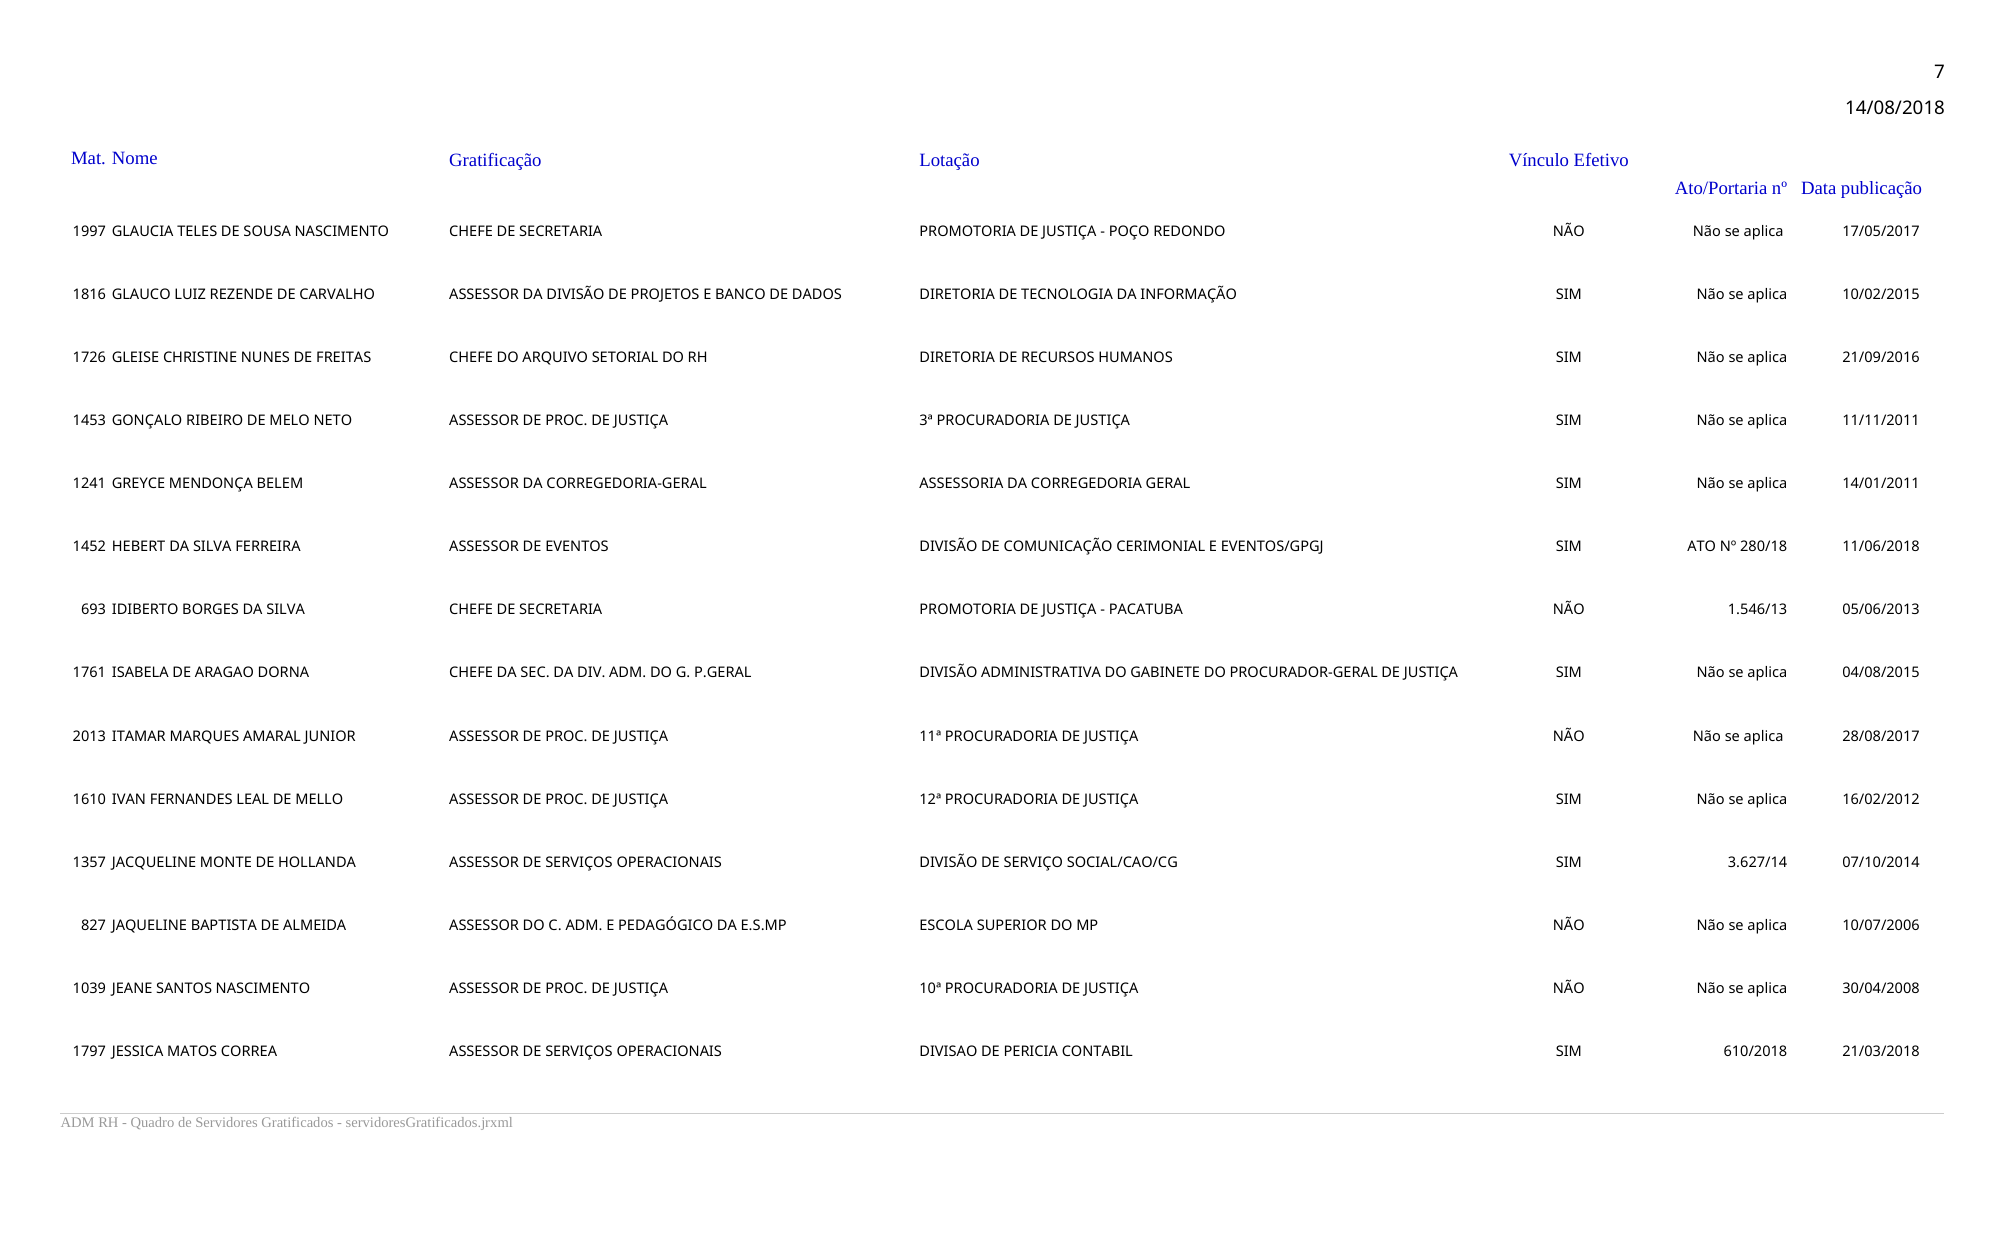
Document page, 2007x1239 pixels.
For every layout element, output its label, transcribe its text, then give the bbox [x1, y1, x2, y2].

table_cell [1642, 149, 1649, 177]
table_cell [1642, 725, 1649, 754]
table_cell [1642, 410, 1649, 438]
table_cell [106, 179, 112, 207]
table_cell [106, 536, 112, 564]
table_cell CHEFE DO ARQUIVO SETORIAL DO RH [449, 347, 910, 407]
table_cell [910, 263, 919, 281]
table_cell [1642, 978, 1649, 1006]
table_cell [440, 691, 449, 704]
table_cell [1642, 347, 1649, 375]
table_cell [1920, 410, 2007, 438]
table_cell [1787, 599, 1792, 628]
table_cell [0, 326, 112, 344]
table_cell [1486, 768, 2007, 786]
table_cell [1486, 249, 1495, 262]
table_cell GLAUCO LUIZ REZENDE DE CARVALHO [112, 284, 440, 344]
table_cell [1945, 95, 2007, 123]
table_cell [1642, 915, 1649, 943]
table_cell [0, 536, 9, 564]
table_cell [1486, 515, 2007, 533]
table_cell [910, 249, 919, 262]
table_cell NÃO [1495, 915, 1642, 957]
table_cell [1920, 347, 2007, 375]
table_cell [0, 565, 112, 578]
table_cell [0, 704, 112, 722]
table_cell [1486, 754, 1495, 767]
table_cell [1787, 473, 1792, 501]
table_cell Vínculo Efetivo [1495, 149, 1642, 178]
table_cell DIRETORIA DE TECNOLOGIA DA INFORMAÇÃO [919, 284, 1486, 344]
table_cell [106, 284, 112, 312]
table_cell [1486, 501, 1495, 515]
table_cell [440, 501, 449, 515]
table_cell [1486, 789, 1495, 817]
table_cell [0, 852, 9, 880]
table_cell JESSICA MATOS CORREA [112, 1041, 440, 1101]
table_cell [440, 515, 449, 533]
table_cell [1486, 662, 1495, 691]
table_cell Não se aplica [1650, 662, 1787, 691]
table_cell Não se aplica [1650, 347, 1787, 375]
table_cell [1642, 943, 2007, 957]
table_cell [1486, 1006, 1495, 1020]
table_header [1650, 147, 1787, 177]
table_cell [440, 894, 449, 912]
table_cell [1920, 662, 2007, 691]
table_cell [1945, 59, 2007, 85]
table_cell [440, 249, 449, 262]
table_cell [910, 915, 919, 943]
table_cell [910, 628, 919, 641]
table_cell PROMOTORIA DE JUSTIÇA - POÇO REDONDO [919, 220, 1486, 281]
table_cell [1642, 880, 2007, 894]
table_cell [1486, 978, 1495, 1006]
table_cell [910, 536, 919, 564]
table_cell [910, 704, 919, 722]
table_header [0, 0, 2007, 57]
table_cell [910, 565, 919, 578]
table_cell Não se aplica [1650, 915, 1787, 943]
table_cell [106, 220, 112, 249]
table_cell [0, 209, 2007, 217]
table_cell 07/10/2014 [1793, 852, 1919, 880]
table_cell [106, 410, 112, 438]
table_cell 1452 [9, 536, 106, 564]
table_cell 21/09/2016 [1793, 347, 1919, 375]
table_cell [1642, 220, 1649, 249]
table_cell [0, 389, 112, 407]
table_cell [0, 725, 9, 754]
table_cell [910, 641, 919, 659]
table_cell [0, 123, 2007, 146]
table_cell [1920, 915, 2007, 943]
table_cell SIM [1495, 473, 1642, 515]
table_cell [1486, 410, 1495, 438]
table_cell JAQUELINE BAPTISTA DE ALMEIDA [112, 915, 440, 975]
table_cell [1642, 284, 1649, 312]
table_cell [1920, 725, 2007, 754]
table_cell [910, 831, 919, 849]
table_cell [1486, 375, 1495, 389]
table_cell Não se aplica [1650, 978, 1787, 1006]
table_cell [0, 1041, 9, 1069]
table_cell [1787, 1041, 1792, 1069]
table_cell [1787, 915, 1792, 943]
table_cell CHEFE DA SEC. DA DIV. ADM. DO G. P.GERAL [449, 662, 910, 722]
table_cell [1486, 326, 2007, 344]
table_cell [1486, 915, 1495, 943]
table_cell [1486, 347, 1495, 375]
table_cell [449, 178, 910, 207]
table_cell 7 [1790, 59, 1944, 85]
table_cell 12ª PROCURADORIA DE JUSTIÇA [919, 789, 1486, 849]
table_cell 2013 [9, 725, 106, 754]
table_cell [0, 1083, 112, 1101]
table_cell [106, 149, 112, 177]
table_cell [440, 263, 449, 281]
table_cell 1.546/13 [1650, 599, 1787, 628]
table_cell [440, 599, 449, 628]
table_cell [440, 1020, 449, 1038]
table_cell [440, 220, 449, 249]
table_cell [106, 662, 112, 691]
table_cell [106, 347, 112, 375]
table_cell ASSESSOR DE SERVIÇOS OPERACIONAIS [449, 1041, 910, 1101]
table_cell [0, 249, 112, 262]
table_cell [1486, 691, 1495, 704]
table_cell [0, 578, 112, 596]
table_cell [106, 725, 112, 754]
table_cell [0, 1070, 112, 1083]
table_cell [1486, 1070, 1495, 1083]
table_cell [1486, 1083, 2007, 1101]
table_cell DIRETORIA DE RECURSOS HUMANOS [919, 347, 1486, 407]
table_cell [1787, 220, 1792, 249]
table_cell [910, 1083, 919, 1101]
table_cell ESCOLA SUPERIOR DO MP [919, 915, 1486, 975]
table_cell [1486, 725, 1495, 754]
table_cell [1642, 691, 2007, 704]
table_cell [1486, 179, 1495, 207]
table_cell [1787, 410, 1792, 438]
table_cell 3.627/14 [1650, 852, 1787, 880]
table_cell 28/08/2017 [1793, 725, 1919, 754]
table_cell [112, 177, 199, 207]
table_cell [440, 662, 449, 691]
table_cell [1642, 852, 1649, 880]
table_cell [910, 284, 919, 312]
table_cell Não se aplica [1650, 220, 1787, 249]
table_cell SIM [1495, 852, 1642, 894]
table_cell [910, 817, 919, 831]
table_cell [440, 628, 449, 641]
table_cell [910, 789, 919, 817]
table_cell [910, 725, 919, 754]
table_cell [0, 789, 9, 817]
table_cell [440, 1041, 449, 1069]
table_cell [1486, 312, 1495, 326]
table_cell [1787, 536, 1792, 564]
table_cell 10/02/2015 [1793, 284, 1919, 312]
table_cell [440, 768, 449, 786]
table_cell [440, 375, 449, 389]
table_cell [0, 768, 112, 786]
table_cell [1486, 943, 1495, 957]
table_cell 17/05/2017 [1793, 220, 1919, 249]
table_cell [1486, 578, 2007, 596]
table_cell DIVISÃO DE COMUNICAÇÃO CERIMONIAL E EVENTOS/GPGJ [919, 536, 1486, 596]
table_cell [1486, 957, 2007, 975]
table_cell [0, 149, 44, 177]
table_cell Lotação [919, 149, 1486, 178]
table_cell [0, 691, 112, 704]
table_cell Não se aplica [1650, 284, 1787, 312]
table_cell [440, 817, 449, 831]
table_cell [1642, 789, 1649, 817]
table_cell Não se aplica [1650, 410, 1787, 438]
table_cell 14/01/2011 [1793, 473, 1919, 501]
table_cell [440, 284, 449, 312]
table_cell [1920, 789, 2007, 817]
table_cell [910, 1041, 919, 1069]
table_cell [199, 179, 449, 207]
table_cell [1486, 704, 2007, 722]
table_cell 1357 [9, 852, 106, 880]
table_cell [0, 641, 112, 659]
table_cell [910, 1070, 919, 1083]
table_cell [910, 754, 919, 767]
table_cell [440, 473, 449, 501]
table_cell IVAN FERNANDES LEAL DE MELLO [112, 789, 440, 849]
table_cell ASSESSOR DE EVENTOS [449, 536, 910, 596]
table_cell SIM [1495, 347, 1642, 389]
table_cell [910, 515, 919, 533]
table_cell [1486, 880, 1495, 894]
table_cell [1486, 817, 1495, 831]
table_cell JACQUELINE MONTE DE HOLLANDA [112, 852, 440, 912]
table_cell DIVISÃO ADMINISTRATIVA DO GABINETE DO PROCURADOR-GERAL DE JUSTIÇA [919, 662, 1486, 722]
table_cell [1486, 1020, 2007, 1038]
table_cell [0, 628, 112, 641]
table_cell [440, 852, 449, 880]
table_cell [1642, 375, 2007, 389]
table_cell [1642, 565, 2007, 578]
table_cell [910, 768, 919, 786]
table_cell [1495, 178, 1642, 207]
table_cell ASSESSOR DE PROC. DE JUSTIÇA [449, 789, 910, 849]
table_cell 21/03/2018 [1793, 1041, 1919, 1069]
table_cell 11ª PROCURADORIA DE JUSTIÇA [919, 725, 1486, 786]
table_cell DIVISÃO DE SERVIÇO SOCIAL/CAO/CG [919, 852, 1486, 912]
table_cell [1945, 1113, 2007, 1137]
table_cell [910, 978, 919, 1006]
table_cell [1486, 389, 2007, 407]
table_cell [910, 691, 919, 704]
table_cell ASSESSOR DA CORREGEDORIA-GERAL [449, 473, 910, 533]
table_cell [440, 978, 449, 1006]
table_cell [1920, 284, 2007, 312]
table_cell SIM [1495, 662, 1642, 704]
table_cell [910, 347, 919, 375]
table_cell [1920, 473, 2007, 501]
table_cell ASSESSOR DE PROC. DE JUSTIÇA [449, 725, 910, 786]
table_cell [0, 957, 112, 975]
table_cell Ato/Portaria nº [1650, 177, 1787, 207]
table_cell [1486, 473, 1495, 501]
table_cell ASSESSORIA DA CORREGEDORIA GERAL [919, 473, 1486, 533]
table_cell [1787, 978, 1792, 1006]
table_cell [106, 599, 112, 628]
table_cell [1486, 641, 2007, 659]
table_cell [1787, 789, 1792, 817]
table_cell [106, 915, 112, 943]
table_cell GLAUCIA TELES DE SOUSA NASCIMENTO [112, 220, 440, 281]
table_cell [440, 957, 449, 975]
table_cell [440, 565, 449, 578]
table_cell 827 [9, 915, 106, 943]
table_cell [199, 149, 449, 177]
table_cell [440, 452, 449, 470]
table_cell Não se aplica [1650, 473, 1787, 501]
table_cell [0, 179, 44, 207]
table_cell [0, 754, 112, 767]
table_cell [910, 1006, 919, 1020]
table_cell [1486, 894, 2007, 912]
table_cell [0, 894, 112, 912]
table_cell 1241 [9, 473, 106, 501]
table_cell [1486, 438, 1495, 452]
table_cell [440, 389, 449, 407]
table_cell [910, 501, 919, 515]
table_cell SIM [1495, 536, 1642, 578]
table_cell Não se aplica [1650, 789, 1787, 817]
table_cell [106, 473, 112, 501]
table_cell [0, 831, 112, 849]
table_cell [910, 389, 919, 407]
table_cell [106, 852, 112, 880]
table_cell [0, 220, 9, 249]
table_cell [1486, 536, 1495, 564]
table_cell [1486, 628, 1495, 641]
table_cell DIVISAO DE PERICIA CONTABIL [919, 1041, 1486, 1101]
table_cell 14/08/2018 [1790, 95, 1944, 123]
table_cell [1920, 978, 2007, 1006]
table_cell [910, 943, 919, 957]
table_cell [1787, 725, 1792, 754]
table_cell 11/06/2018 [1793, 536, 1919, 564]
table_cell ATO Nº 280/18 [1650, 536, 1787, 564]
table_cell ASSESSOR DO C. ADM. E PEDAGÓGICO DA E.S.MP [449, 915, 910, 975]
table_cell HEBERT DA SILVA FERREIRA [112, 536, 440, 596]
table_cell SIM [1495, 410, 1642, 452]
table_cell [1642, 817, 2007, 831]
table_cell [910, 578, 919, 596]
table_cell [1486, 565, 1495, 578]
table_cell 10ª PROCURADORIA DE JUSTIÇA [919, 978, 1486, 1038]
table_cell [1642, 662, 1649, 691]
table_cell [1642, 599, 1649, 628]
table_cell [1920, 599, 2007, 628]
table_cell [0, 1020, 112, 1038]
table_cell [1642, 249, 2007, 262]
table_header Nome [112, 147, 199, 177]
table_cell [44, 177, 106, 207]
table_cell 1997 [9, 220, 106, 249]
table_cell [440, 347, 449, 375]
table_cell [910, 662, 919, 691]
table_cell SIM [1495, 284, 1642, 326]
table_cell [1787, 852, 1792, 880]
table_cell [0, 1101, 2007, 1113]
table_cell JEANE SANTOS NASCIMENTO [112, 978, 440, 1038]
table_cell ASSESSOR DE PROC. DE JUSTIÇA [449, 978, 910, 1038]
table_cell IDIBERTO BORGES DA SILVA [112, 599, 440, 659]
table_cell 30/04/2008 [1793, 978, 1919, 1006]
table_cell [1920, 852, 2007, 880]
table_cell [0, 375, 112, 389]
table_cell [1642, 438, 2007, 452]
table_cell 1761 [9, 662, 106, 691]
table_cell [910, 149, 919, 177]
table_cell CHEFE DE SECRETARIA [449, 599, 910, 659]
table_cell ASSESSOR DE SERVIÇOS OPERACIONAIS [449, 852, 910, 912]
table_cell [440, 312, 449, 326]
table_cell [440, 943, 449, 957]
table_cell [0, 347, 9, 375]
table_cell [440, 641, 449, 659]
table_cell [1787, 662, 1792, 691]
table_cell [1787, 284, 1792, 312]
table_cell ADM RH - Quadro de Servidores Gratificados - servidoresGratificados.jrxml [60, 1114, 1944, 1137]
table_cell [1922, 149, 2007, 177]
table_cell Não se aplica [1650, 725, 1787, 754]
table_cell [0, 95, 1790, 123]
table_cell [910, 438, 919, 452]
table_cell [440, 410, 449, 438]
table_cell PROMOTORIA DE JUSTIÇA - PACATUBA [919, 599, 1486, 659]
table_cell 1039 [9, 978, 106, 1006]
table_cell [440, 880, 449, 894]
table_cell [440, 831, 449, 849]
table_cell NÃO [1495, 725, 1642, 767]
table_cell 1453 [9, 410, 106, 438]
table_cell Data publicação [1787, 177, 1922, 207]
table_cell [0, 312, 112, 326]
table_cell [0, 59, 1790, 85]
table_cell [0, 501, 112, 515]
table_cell ITAMAR MARQUES AMARAL JUNIOR [112, 725, 440, 786]
table_cell 11/11/2011 [1793, 410, 1919, 438]
table_cell [910, 894, 919, 912]
table_cell [910, 1020, 919, 1038]
table_cell [910, 880, 919, 894]
table_cell [440, 1083, 449, 1101]
table_cell [910, 179, 919, 207]
table_header Mat. [44, 147, 106, 177]
table_cell 1726 [9, 347, 106, 375]
table_cell 04/08/2015 [1793, 662, 1919, 691]
table_cell [440, 915, 449, 943]
table_cell Gratificação [449, 149, 910, 178]
table_cell 10/07/2006 [1793, 915, 1919, 943]
table_cell [910, 326, 919, 344]
table_cell [1920, 220, 2007, 249]
table_cell SIM [1495, 1041, 1642, 1083]
table_cell 693 [9, 599, 106, 628]
table_cell [440, 438, 449, 452]
table_cell GREYCE MENDONÇA BELEM [112, 473, 440, 533]
table_cell [0, 85, 2007, 91]
table_cell [0, 880, 112, 894]
table_cell [0, 915, 9, 943]
table_header [1787, 147, 1922, 177]
table_cell [440, 1006, 449, 1020]
table_cell [1486, 831, 2007, 849]
table_cell GLEISE CHRISTINE NUNES DE FREITAS [112, 347, 440, 407]
table_cell [1486, 149, 1495, 177]
table_cell [1787, 347, 1792, 375]
table_cell [0, 452, 112, 470]
table_cell [1486, 1041, 1495, 1069]
table_cell [0, 817, 112, 831]
table_cell [0, 1006, 112, 1020]
table_cell [1642, 754, 2007, 767]
table_cell NÃO [1495, 978, 1642, 1020]
table_cell [1486, 452, 2007, 470]
table_cell [1642, 179, 1649, 207]
table_cell SIM [1495, 789, 1642, 831]
table_cell 1797 [9, 1041, 106, 1069]
table_cell [919, 178, 1486, 207]
table_cell [1486, 852, 1495, 880]
table_cell [1642, 1041, 1649, 1069]
table_cell [440, 326, 449, 344]
table_cell [910, 957, 919, 975]
table_cell [0, 662, 9, 691]
table_cell NÃO [1495, 220, 1642, 262]
table_cell [1642, 473, 1649, 501]
table_cell [440, 704, 449, 722]
table_cell [910, 852, 919, 880]
table_cell [0, 410, 9, 438]
table_cell [1486, 263, 2007, 281]
table_cell [910, 452, 919, 470]
table_cell CHEFE DE SECRETARIA [449, 220, 910, 281]
table_cell [106, 789, 112, 817]
table_cell [1642, 1070, 2007, 1083]
table_cell 16/02/2012 [1793, 789, 1919, 817]
table_cell [440, 754, 449, 767]
table_cell 3ª PROCURADORIA DE JUSTIÇA [919, 410, 1486, 470]
table_cell [0, 978, 9, 1006]
table_cell [0, 263, 112, 281]
table_cell NÃO [1495, 599, 1642, 641]
table_cell [106, 978, 112, 1006]
table_cell [0, 943, 112, 957]
table_cell [440, 725, 449, 754]
table_cell ASSESSOR DA DIVISÃO DE PROJETOS E BANCO DE DADOS [449, 284, 910, 344]
table_cell [1642, 501, 2007, 515]
table_cell [1642, 1006, 2007, 1020]
table_cell 05/06/2013 [1793, 599, 1919, 628]
table_cell [910, 410, 919, 438]
table_cell [440, 1070, 449, 1083]
table_cell [1486, 599, 1495, 628]
table_cell [0, 599, 9, 628]
table_cell [1486, 220, 1495, 249]
table_cell ISABELA DE ARAGAO DORNA [112, 662, 440, 722]
table_cell [910, 312, 919, 326]
table_cell [1922, 179, 2007, 207]
table_cell [0, 515, 112, 533]
table_cell [910, 473, 919, 501]
table_cell 610/2018 [1650, 1041, 1787, 1069]
table_cell [440, 578, 449, 596]
table_cell [0, 438, 112, 452]
table_cell GONÇALO RIBEIRO DE MELO NETO [112, 410, 440, 470]
table_cell ASSESSOR DE PROC. DE JUSTIÇA [449, 410, 910, 470]
table_cell [0, 284, 9, 312]
table_cell [910, 220, 919, 249]
table_cell [0, 473, 9, 501]
table_cell [440, 789, 449, 817]
table_cell 1610 [9, 789, 106, 817]
table_cell [1642, 312, 2007, 326]
table_cell [106, 1041, 112, 1069]
table_cell [0, 1113, 60, 1137]
table_cell 1816 [9, 284, 106, 312]
table_cell [1642, 628, 2007, 641]
table_cell [1642, 536, 1649, 564]
table_cell [910, 375, 919, 389]
table_cell [1920, 1041, 2007, 1069]
table_cell [910, 599, 919, 628]
table_cell [440, 536, 449, 564]
table_cell [1486, 284, 1495, 312]
table_cell [1920, 536, 2007, 564]
